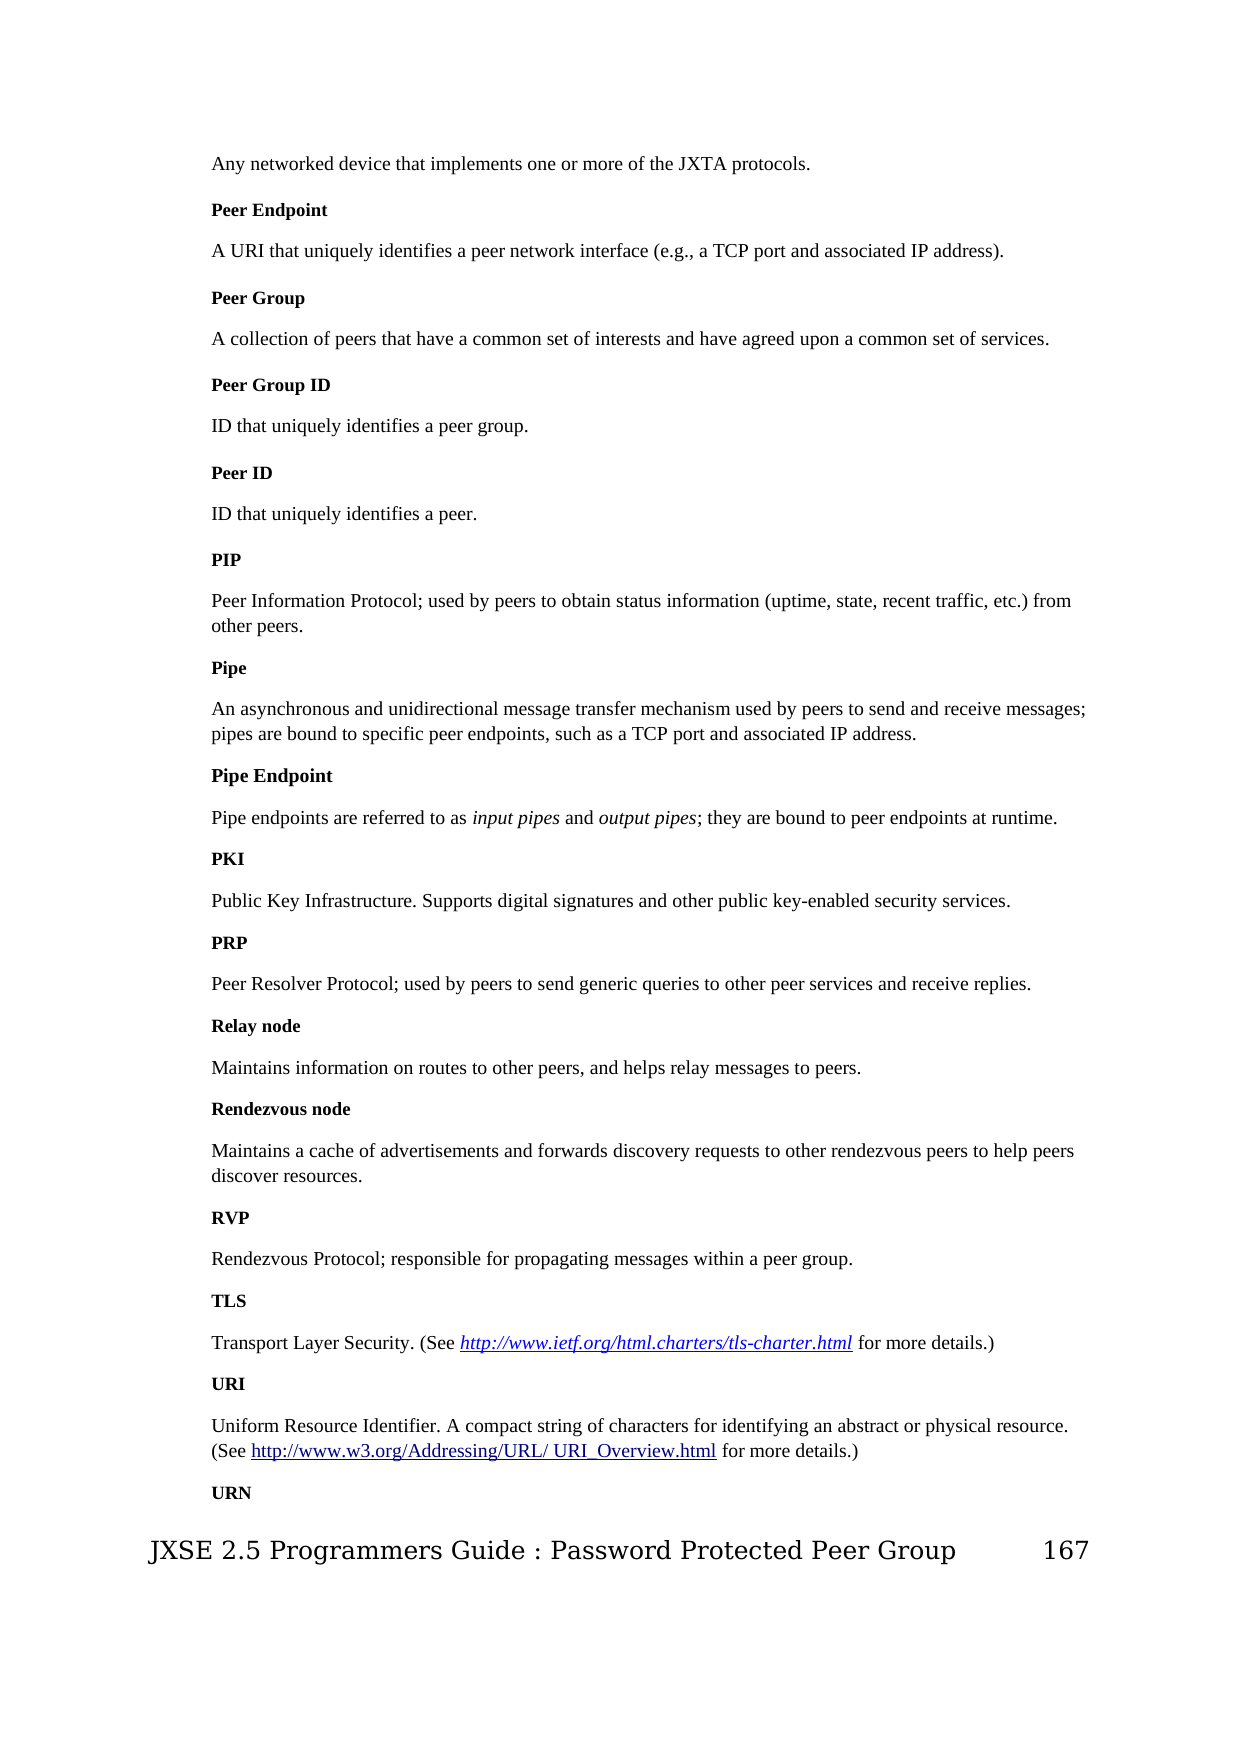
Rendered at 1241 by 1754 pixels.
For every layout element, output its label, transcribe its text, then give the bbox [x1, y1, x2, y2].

text Peer Group ID [211, 367, 1090, 396]
text ID that uniquely identifies a peer. [211, 500, 1090, 525]
text ID that uniquely identifies a peer group. [211, 412, 1090, 437]
text Transport Layer Security. (See http://www.ietf.org/html.charters/tls-charter.html for more details.) [211, 1329, 1090, 1354]
text Peer ID [211, 454, 1090, 483]
text Public Key Infrastructure. Supports digital signatures and other public key-enabled security services. [211, 887, 1090, 912]
text Peer Information Protocol; used by peers to obtain status information (uptime, state, recent traffic, etc.) from other peers. [211, 587, 1090, 637]
text PIP [211, 542, 1090, 571]
text Pipe [211, 654, 1090, 679]
text Pipe Endpoint [211, 762, 1090, 787]
text Any networked device that implements one or more of the JXTA protocols. [211, 150, 1090, 175]
text TLS [211, 1287, 1090, 1312]
text PKI [211, 846, 1090, 871]
text A URI that uniquely identifies a peer network interface (e.g., a TCP port and associated IP address). [211, 237, 1090, 262]
text URI [211, 1371, 1090, 1396]
text Pipe endpoints are referred to as input pipes and output pipes; they are bound to peer endpoints at runtime. [211, 804, 1090, 829]
text Uniform Resource Identifier. A compact string of characters for identifying an abstract or physical resource. (See http://www.w3.org/Addressing/URL/ URI_Overview.html for more details.) [211, 1412, 1090, 1462]
text Relay node [211, 1012, 1090, 1037]
text Peer Resolver Protocol; used by peers to send generic queries to other peer services and receive replies. [211, 971, 1090, 996]
text Rendezvous node [211, 1096, 1090, 1121]
text Peer Endpoint [211, 192, 1090, 221]
text RVP [211, 1204, 1090, 1229]
text Maintains a cache of advertisements and forwards discovery requests to other rendezvous peers to help peers discover resources. [211, 1137, 1090, 1187]
text PRP [211, 929, 1090, 954]
text Rendezvous Protocol; responsible for propagating messages within a peer group. [211, 1246, 1090, 1271]
text URN [211, 1479, 1090, 1504]
text A collection of peers that have a common set of interests and have agreed upon a common set of services. [211, 325, 1090, 350]
text Maintains information on routes to other peers, and helps relay messages to peers. [211, 1054, 1090, 1079]
text An asynchronous and unidirectional message transfer mechanism used by peers to send and receive messages; pipes are bound to specific peer endpoints, such as a TCP port and associated IP address. [211, 696, 1090, 746]
text Peer Group [211, 279, 1090, 308]
